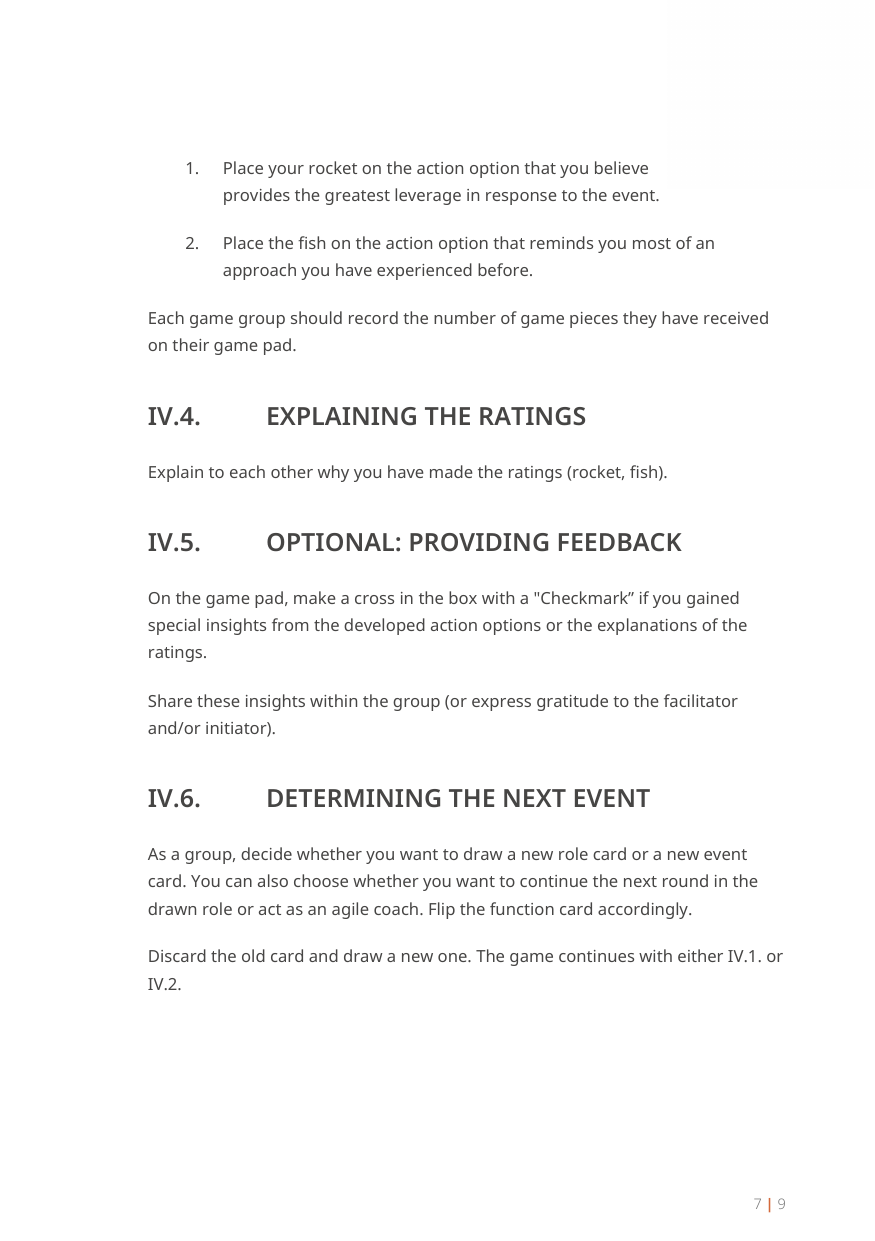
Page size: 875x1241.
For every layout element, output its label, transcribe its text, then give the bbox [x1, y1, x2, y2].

text Each game group should record the number of game pieces they have received on their game pad. [148, 307, 786, 357]
subtitle Optional: Providing Feedback [148, 525, 786, 559]
text Explain to each other why you have made the ratings (rocket, fish). [148, 460, 786, 483]
subtitle Determining the Next Event [148, 781, 786, 815]
text As a group, decide whether you want to draw a new role card or a new event card. You can also choose whether you want to continue the next round in the drawn role or act as an agile coach. Flip the function card accordingly. [148, 843, 786, 920]
text On the game pad, make a cross in the box with a "Checkmark” if you gained special insights from the developed action options or the explanations of the ratings. [148, 587, 786, 664]
text Discard the old card and draw a new one. The game continues with either IV.1. or IV.2. [148, 945, 786, 995]
subtitle Explaining the Ratings [148, 399, 786, 433]
list Place your rocket on the action option that you believe provides the greatest leverage in response to the event. [185, 156, 786, 206]
list Place the fish on the action option that reminds you most of an approach you have experienced before. [185, 232, 786, 282]
text Share these insights within the group (or express gratitude to the facilitator and/or initiator). [148, 689, 786, 739]
picture [667, 0, 874, 189]
